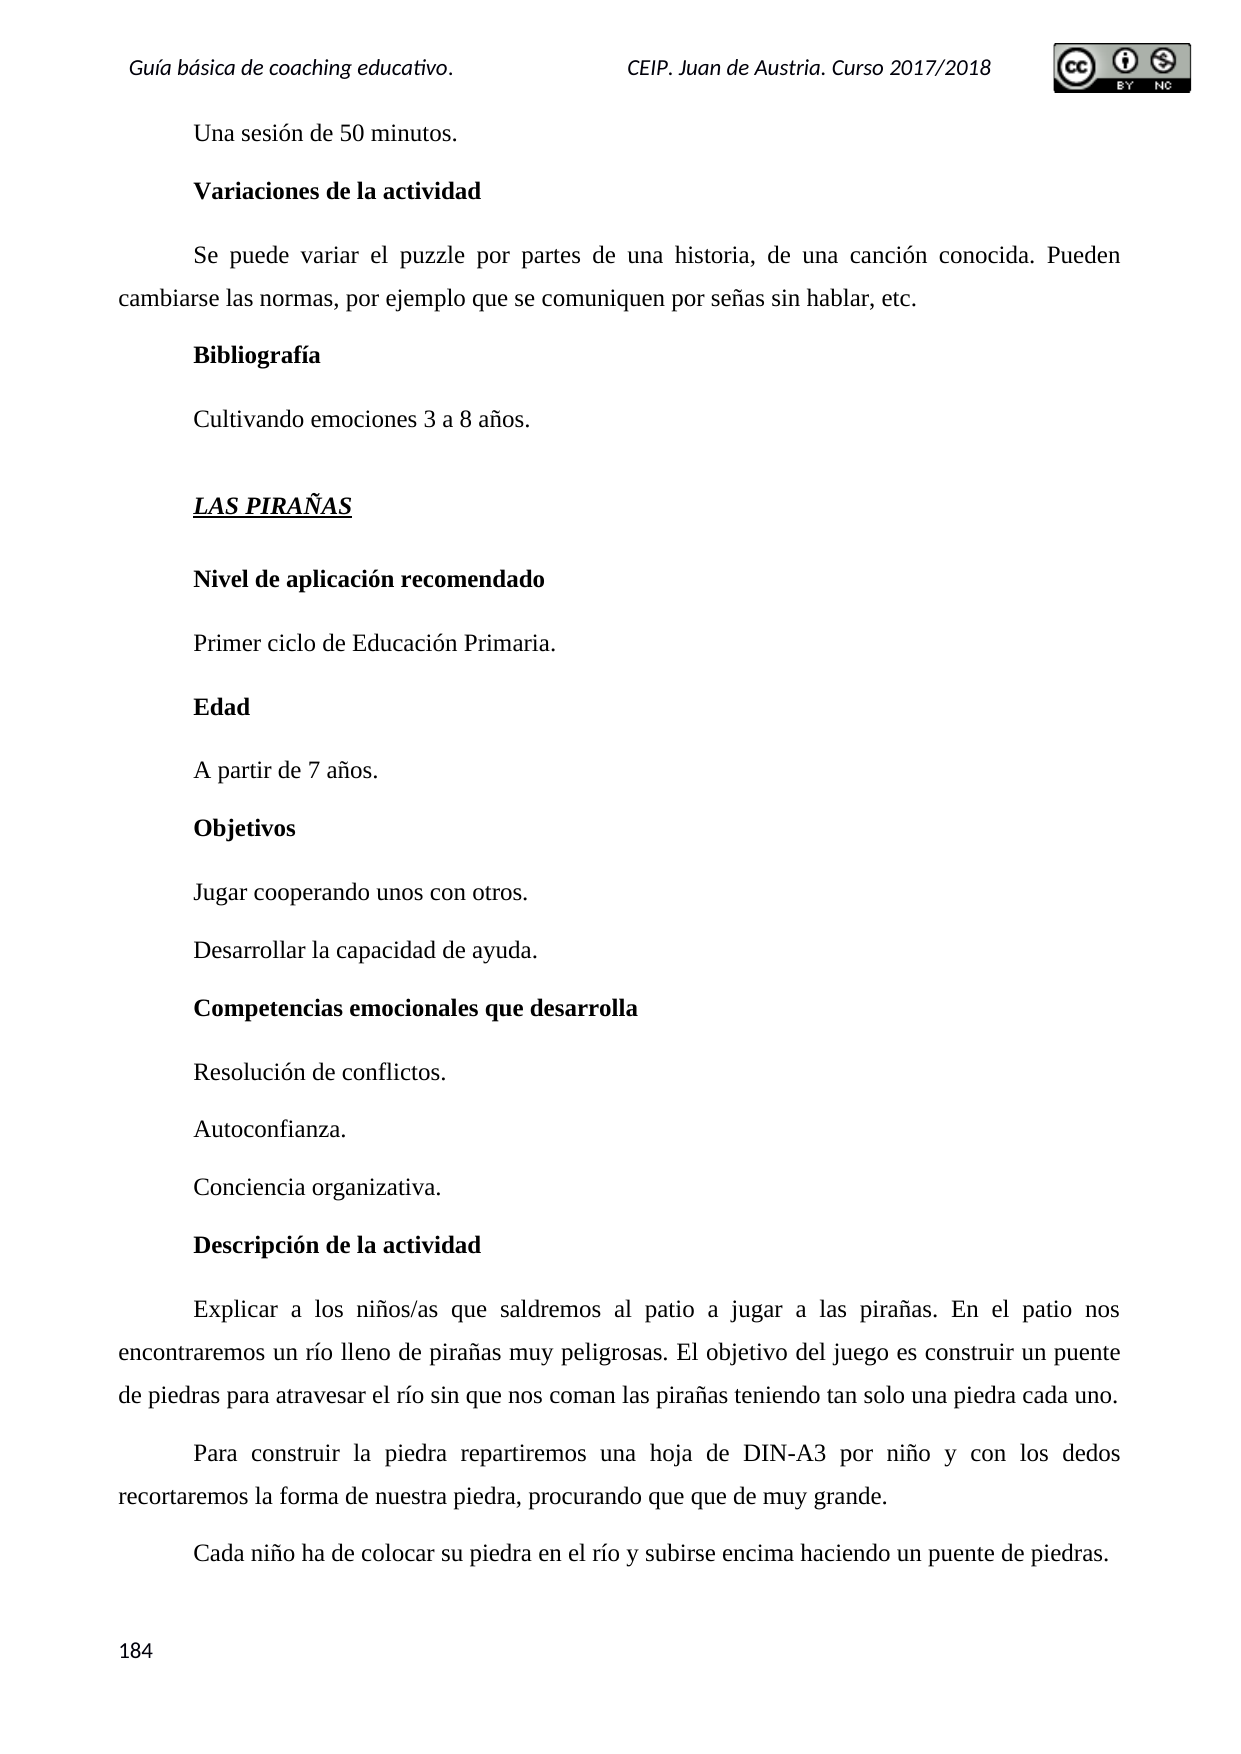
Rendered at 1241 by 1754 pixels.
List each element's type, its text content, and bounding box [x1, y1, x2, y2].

picture [1053, 43, 1192, 93]
text Cada niño ha de colocar su piedra en el río y subirse encima haciendo un puente de piedras. [118, 1538, 1122, 1567]
text Edad [118, 692, 1122, 720]
text Jugar cooperando unos con otros. [118, 877, 1122, 906]
text Cultivando emociones 3 a 8 años. [118, 404, 1122, 433]
text Nivel de aplicación recomendado [118, 564, 1122, 592]
subtitle Objetivos [118, 813, 1122, 842]
subtitle Descripción de la actividad [118, 1230, 1122, 1258]
subtitle Bibliografía [118, 341, 1122, 369]
text Se puede variar el puzzle por partes de una historia, de una canción conocida. Pueden cambiarse las normas, por ejemplo que se comuniquen por señas sin hablar, etc. [118, 240, 1122, 312]
subtitle Variaciones de la actividad [118, 176, 1122, 204]
text A partir de 7 años. [118, 756, 1122, 784]
text Autoconfianza. [118, 1114, 1122, 1143]
text Resolución de conflictos. [118, 1057, 1122, 1085]
text Para construir la piedra repartiremos una hoja de DIN-A3 por niño y con los dedos recortaremos la forma de nuestra piedra, procurando que que de muy grande. [118, 1438, 1122, 1509]
text Primer ciclo de Educación Primaria. [118, 628, 1122, 656]
text Conciencia organizativa. [118, 1172, 1122, 1201]
text Desarrollar la capacidad de ayuda. [118, 935, 1122, 964]
subtitle Competencias emocionales que desarrolla [118, 993, 1122, 1021]
text Explicar a los niños/as que saldremos al patio a jugar a las pirañas. En el patio nos encontraremos un río lleno de pirañas muy peligrosas. El objetivo del juego es construir un puente de piedras para atravesar el río sin que nos coman las pirañas teniendo tan solo una piedra cada uno. [118, 1294, 1122, 1409]
text Una sesión de 50 minutos. [118, 118, 1122, 147]
subtitle LAS PIRAÑAS [118, 491, 1122, 520]
